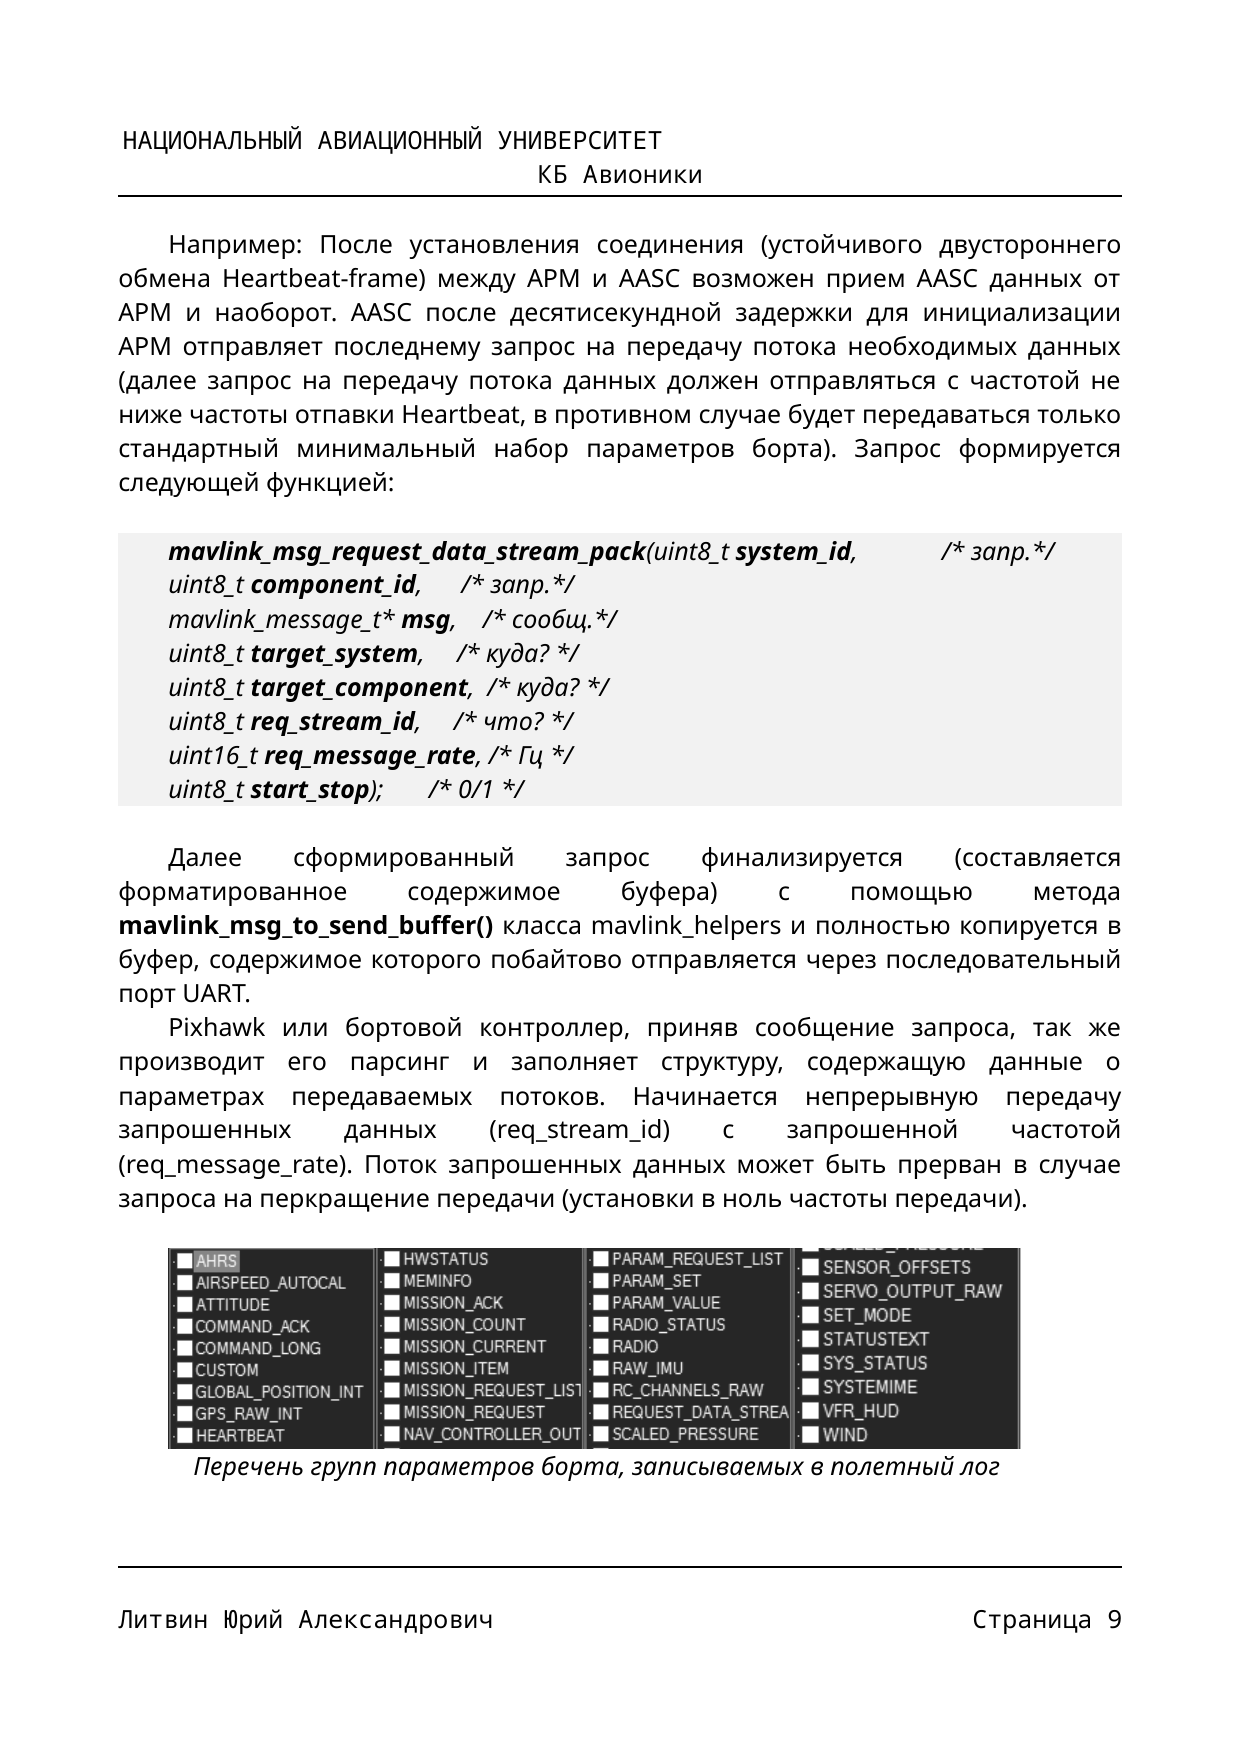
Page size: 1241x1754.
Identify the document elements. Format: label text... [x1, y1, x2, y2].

text Pixhawk или бортовой контроллер, приняв сообщение запроса, так же производит его парсинг и заполняет структуру, содержащую данные о параметрах передаваемых потоков. Начинается непрерывную передачу запрошенных данных (req_stream_id) с запрошенной частотой (req_message_rate). Поток запрошенных данных может быть прерван в случае запроса на перкращение передачи (установки в ноль частоты передачи). [118, 1010, 1122, 1214]
text mavlink_message_t* msg, /* сообщ.*/ [118, 601, 1122, 635]
text uint8_t component_id, /* запр.*/ [118, 567, 1122, 601]
text Далее сформированный запрос финализируется (составляется форматированное содержимое буфера) с помощью метода mavlink_msg_to_send_buffer() класса mavlink_helpers и полностью копируется в буфер, содержимое которого побайтово отправляется через последовательный порт UART. [118, 840, 1122, 1010]
text uint8_t target_component, /* куда? */ [118, 669, 1122, 703]
text Например: После установления соединения (устойчивого двустороннего обмена Heartbeat-frame) между APM и AASC возможен прием AASC данных от APM и наоборот. AASC после десятисекундной задержки для инициализации APM отправляет последнему запрос на передачу потока необходимых данных (далее запрос на передачу потока данных должен отправляться с частотой не ниже частоты отпавки Heartbeat, в противном случае будет передаваться только стандартный минимальный набор параметров борта). Запрос формируется следующей функцией: [118, 227, 1122, 499]
text uint8_t req_stream_id, /* что? */ [118, 703, 1122, 737]
text uint16_t req_message_rate, /* Гц */ [118, 737, 1122, 772]
text uint8_t target_system, /* куда? */ [118, 635, 1122, 669]
text uint8_t start_stop); /* 0/1 */ [118, 772, 1122, 806]
text mavlink_msg_request_data_stream_pack(uint8_t system_id, /* запр.*/ [118, 533, 1122, 567]
text Перечень групп параметров борта, записываемых в полетный лог [118, 1448, 1122, 1482]
